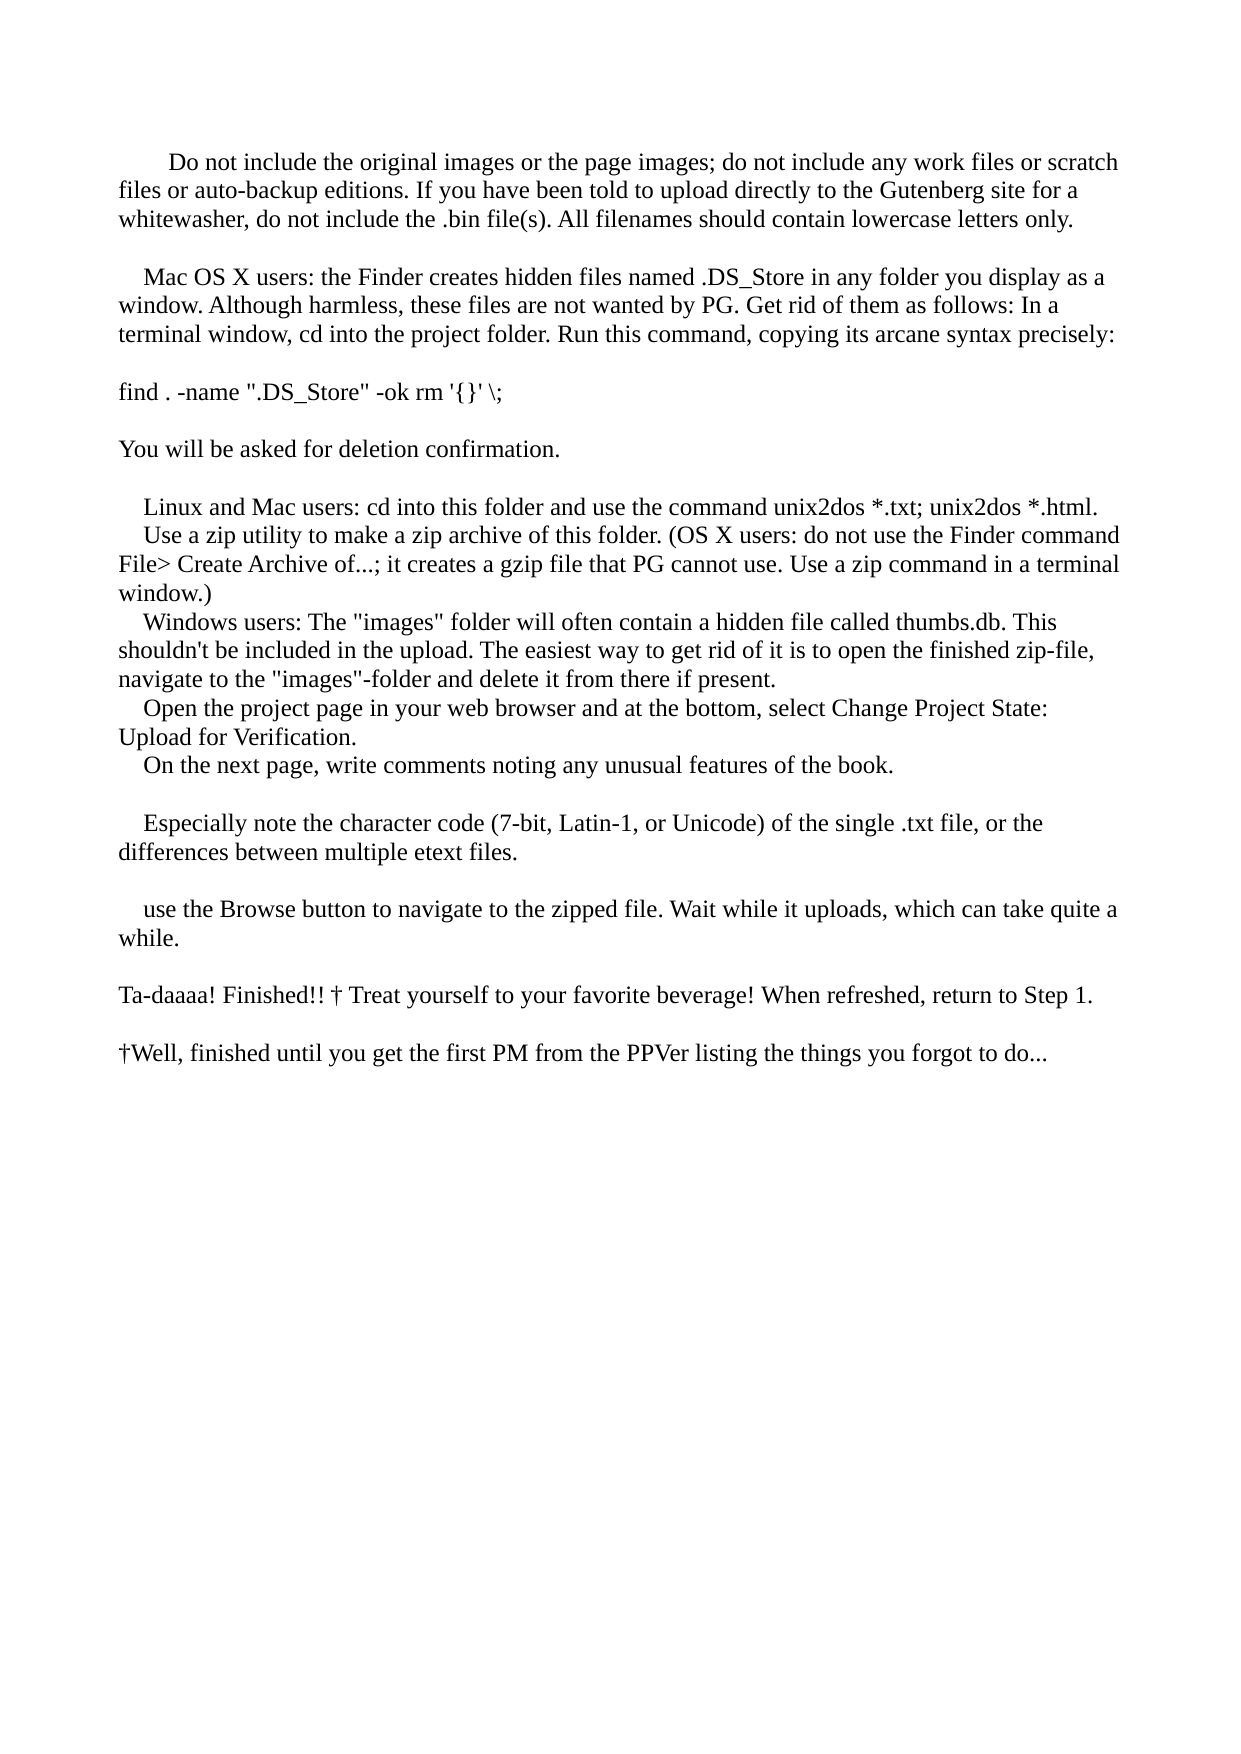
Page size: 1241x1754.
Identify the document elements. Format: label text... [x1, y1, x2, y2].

text Do not include the original images or the page images; do not include any work files or scratch files or auto-backup editions. If you have been told to upload directly to the Gutenberg site for a whitewasher, do not include the .bin file(s). All filenames should contain lowercase letters only. [118, 147, 1122, 233]
text Ta-daaaa! Finished!! † Treat yourself to your favorite beverage! When refreshed, return to Step 1. [118, 981, 1122, 1009]
text Linux and Mac users: cd into this folder and use the command unix2dos *.txt; unix2dos *.html. [118, 492, 1122, 521]
text Mac OS X users: the Finder creates hidden files named .DS_Store in any folder you display as a window. Although harmless, these files are not wanted by PG. Get rid of them as follows: In a terminal window, cd into the project folder. Run this command, copying its arcane syntax precisely: [118, 262, 1122, 348]
text Use a zip utility to make a zip archive of this folder. (OS X users: do not use the Finder command File> Create Archive of...; it creates a gzip file that PG cannot use. Use a zip command in a terminal window.) [118, 521, 1122, 607]
text use the Browse button to navigate to the zipped file. Wait while it uploads, which can take quite a while. [118, 894, 1122, 952]
text Open the project page in your web browser and at the bottom, select Change Project State: Upload for Verification. [118, 693, 1122, 751]
text You will be asked for deletion confirmation. [118, 434, 1122, 463]
text On the next page, write comments noting any unusual features of the book. [118, 751, 1122, 779]
text Especially note the character code (7-bit, Latin-1, or Unicode) of the single .txt file, or the differences between multiple etext files. [118, 808, 1122, 866]
text †Well, finished until you get the first PM from the PPVer listing the things you forgot to do... [118, 1038, 1122, 1067]
text Windows users: The "images" folder will often contain a hidden file called thumbs.db. This shouldn't be included in the upload. The easiest way to get rid of it is to open the finished zip-file, navigate to the "images"-folder and delete it from there if present. [118, 607, 1122, 693]
text find . -name ".DS_Store" -ok rm '{}' \; [118, 377, 1122, 406]
